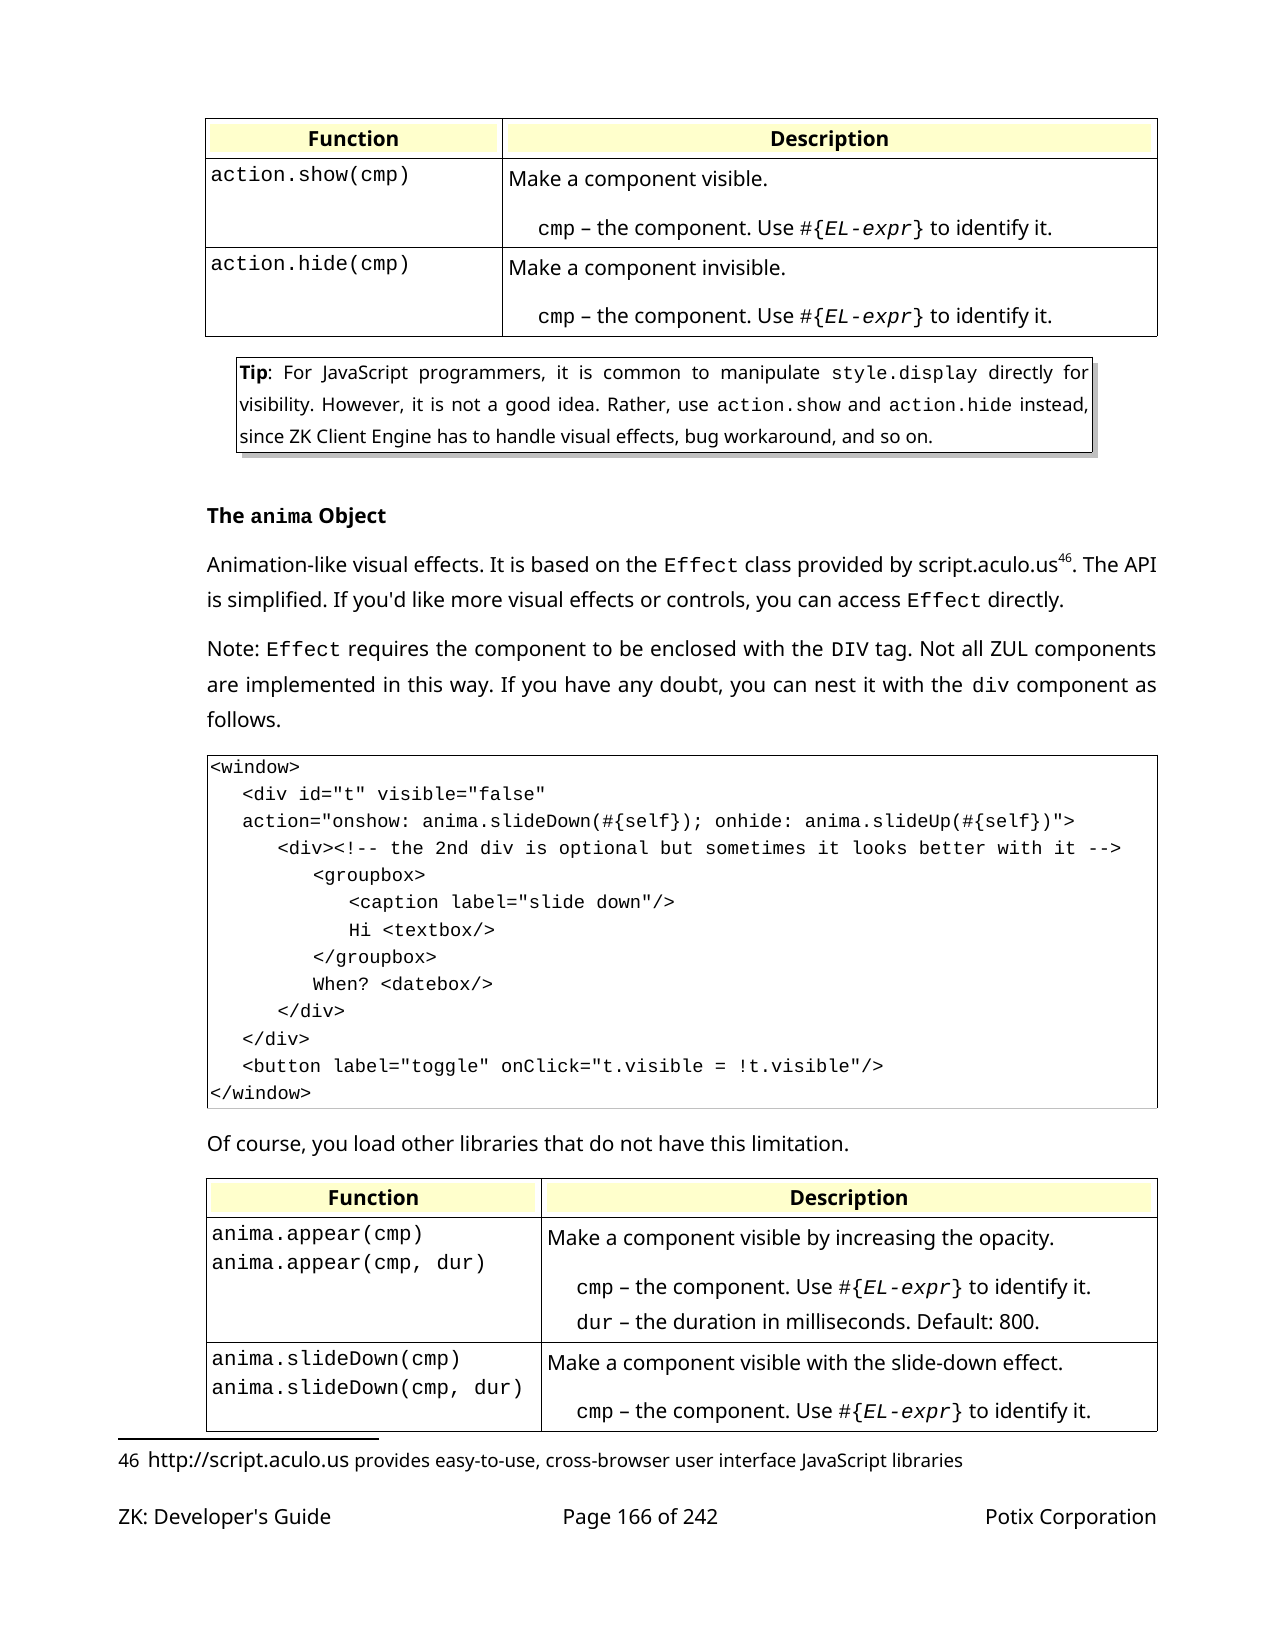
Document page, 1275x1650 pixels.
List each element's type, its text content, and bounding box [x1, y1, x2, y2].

text Note: Effect requires the component to be enclosed with the DIV tag. Not all ZUL components are implemented in this way. If you have any doubt, you can nest it with the div component as follows. [207, 634, 1157, 734]
text <window> [208, 756, 1157, 779]
text <groupbox> [208, 863, 1157, 887]
text Tip: For JavaScript programmers, it is common to manipulate style.display directly for visibility. However, it is not a good idea. Rather, use action.show and action.hide instead, since ZK Client Engine has to handle visual effects, bug workaround, and so on. [237, 358, 1092, 452]
text </div> [208, 1026, 1157, 1051]
text Animation-like visual effects. It is based on the Effect class provided by script.aculo.us. The API is simplified. If you'd like more visual effects or controls, you can access Effect directly. [207, 550, 1157, 614]
text </groupbox> [208, 945, 1157, 969]
text When? <datebox/> [208, 972, 1157, 996]
table_cell Make a component visible. cmp – the component. Use #{EL-expr} to identify it. [503, 159, 1157, 247]
subtitle The anima Object [207, 501, 1157, 529]
text </window> [208, 1081, 1157, 1108]
table_header Function [207, 1179, 541, 1217]
table_cell anima.appear(cmp) anima.appear(cmp, dur) [207, 1218, 541, 1342]
table_header Description [542, 1179, 1157, 1217]
table_cell action.show(cmp) [206, 159, 502, 247]
text <div id="t" visible="false" [208, 782, 1157, 806]
text <caption label="slide down"/> [208, 890, 1157, 915]
text Hi <textbox/> [208, 918, 1157, 942]
table_header Function [206, 119, 502, 158]
table_cell action.hide(cmp) [206, 248, 502, 336]
table_cell Make a component invisible. cmp – the component. Use #{EL-expr} to identify it. [503, 248, 1157, 336]
text Of course, you load other libraries that do not have this limitation. [207, 1129, 1157, 1157]
table_cell Make a component visible with the slide-down effect. cmp – the component. Use #{EL-expr} to identify it. [542, 1343, 1157, 1431]
text http://script.aculo.us provides easy-to-use, cross-browser user interface JavaScript libraries [118, 1445, 1157, 1473]
table_header Description [503, 119, 1157, 158]
table_cell anima.slideDown(cmp) anima.slideDown(cmp, dur) [207, 1343, 541, 1431]
table_cell Make a component visible by increasing the opacity. cmp – the component. Use #{EL-expr} to identify it. dur – the duration in milliseconds. Default: 800. [542, 1218, 1157, 1342]
text <div><!-- the 2nd div is optional but sometimes it looks better with it --> [208, 836, 1157, 860]
text <button label="toggle" onClick="t.visible = !t.visible"/> [208, 1053, 1157, 1078]
text action="onshow: anima.slideDown(#{self}); onhide: anima.slideUp(#{self})"> [208, 809, 1157, 833]
text </div> [208, 999, 1157, 1023]
